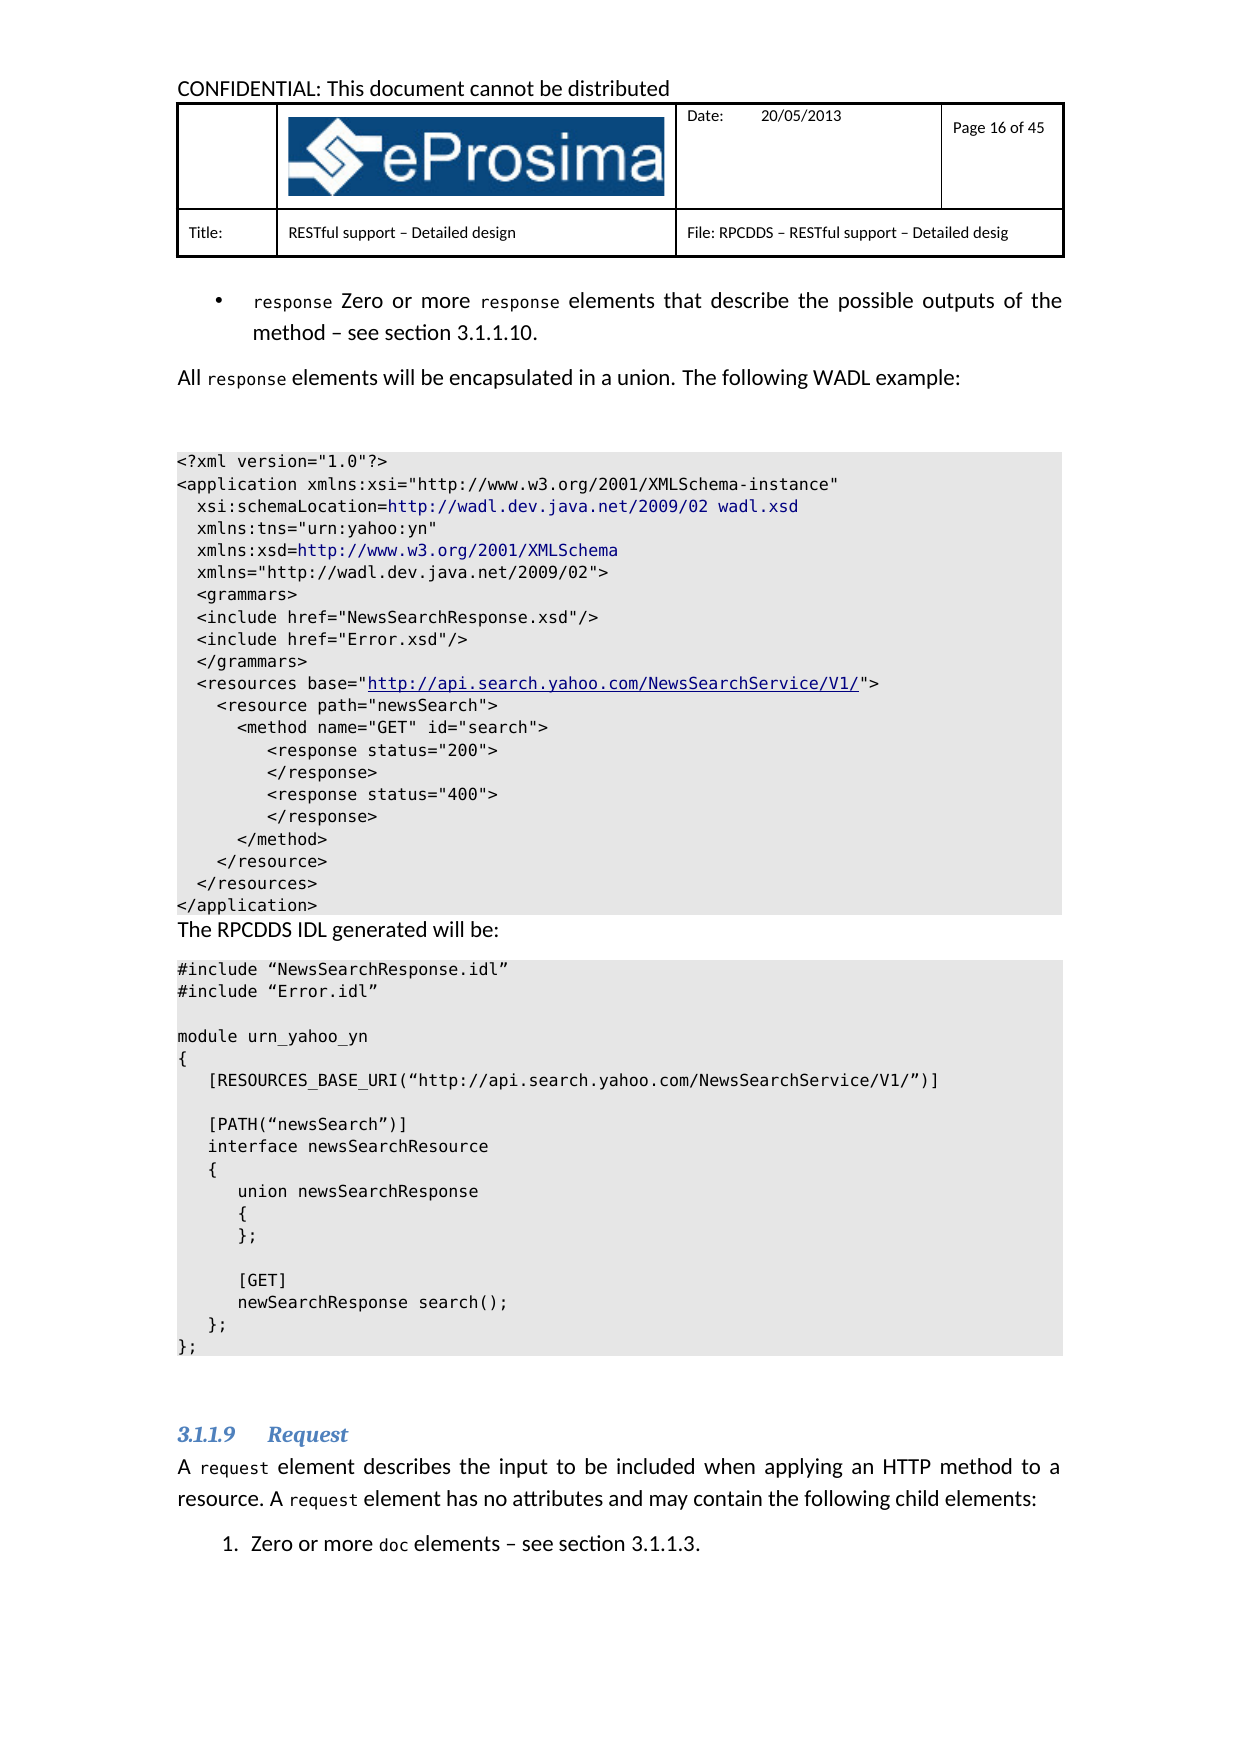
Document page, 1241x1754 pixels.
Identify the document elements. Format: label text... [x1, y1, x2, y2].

table_header <?xml version="1.0"?> <application xmlns:xsi="http://www.w3.org/2001/XMLSchema-instance" xsi:schemaLocation=http://wadl.dev.java.net/2009/02 wadl.xsd xmlns:tns="urn:yahoo:yn" xmlns:xsd=http://www.w3.org/2001/XMLSchema xmlns="http://wadl.dev.java.net/2009/02"> <grammars> <include href="NewsSearchResponse.xsd"/> <include href="Error.xsd"/> </grammars> <resources base="http://api.search.yahoo.com/NewsSearchService/V1/"> <resource path="newsSearch"> <method name="GET" id="search"> <response status="200"> </response> <response status="400"> </response> </method> </resource> </resources> </application> [177, 452, 1062, 915]
list Zero or more doc elements – see section 3.1.1.3. [221, 1529, 1063, 1557]
list response Zero or more response elements that describe the possible outputs of the method – see section 3.1.1.10. [215, 286, 1063, 346]
text A request element describes the input to be included when applying an HTTP method to a resource. A request element has no attributes and may contain the following child elements: [177, 1452, 1063, 1512]
table_header #include “NewsSearchResponse.idl” #include “Error.idl” module urn_yahoo_yn { [RESOURCES_BASE_URI(“http://api.search.yahoo.com/NewsSearchService/V1/”)] [PATH(“newsSearch”)] interface newsSearchResource { union newsSearchResponse { }; [GET] newSearchResponse search(); }; }; [177, 960, 1063, 1356]
picture [288, 117, 665, 196]
text The RPCDDS IDL generated will be: [177, 915, 1063, 943]
subtitle Request [177, 1422, 1063, 1448]
text All response elements will be encapsulated in a union. The following WADL example: [177, 363, 1063, 391]
